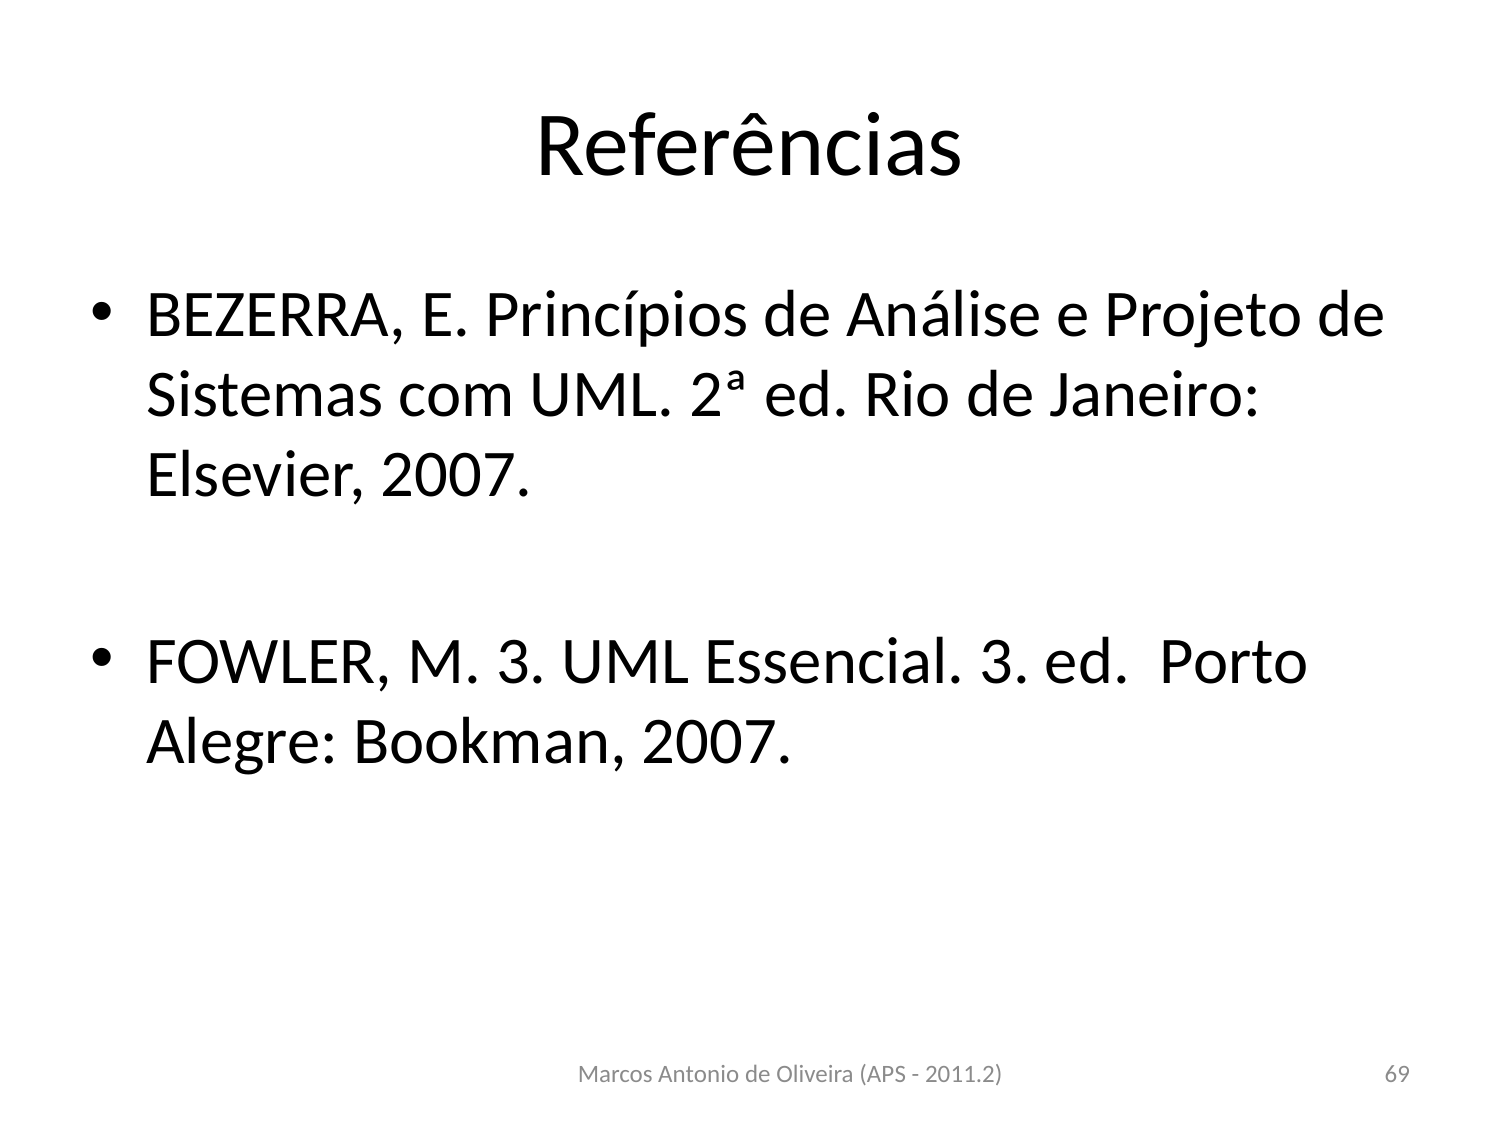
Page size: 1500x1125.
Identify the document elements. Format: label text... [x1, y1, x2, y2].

slide_number [1074, 1042, 1425, 1103]
footer Marcos Antonio de Oliveira (APS - 2011.2) [512, 1042, 1069, 1103]
list BEZERRA, E. Princípios de Análise e Projeto de Sistemas com UML. 2ª ed. Rio de Janeiro: Elsevier, 2007. FOWLER, M. 3. UML Essencial. 3. ed. Porto Alegre: Bookman, 2007. [75, 262, 1425, 1005]
title Referências [75, 45, 1425, 233]
